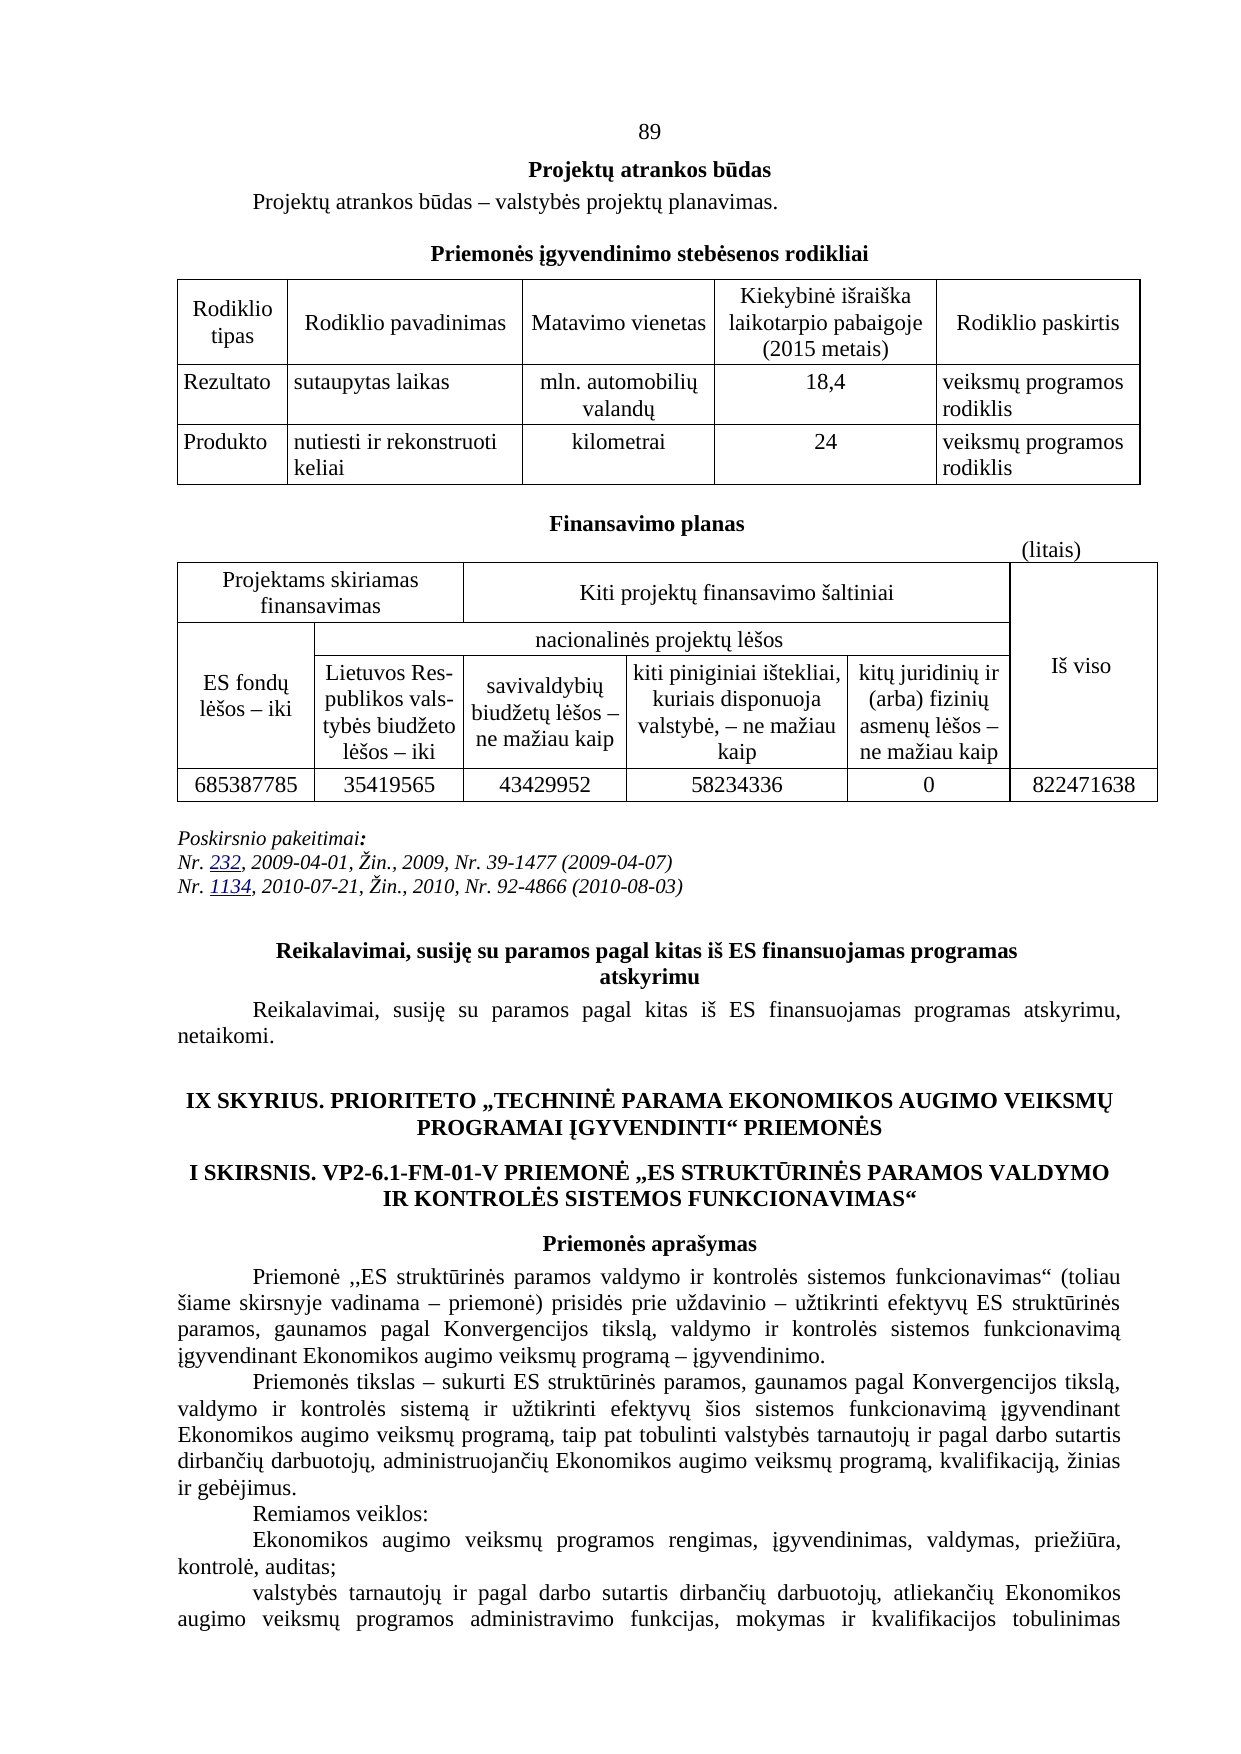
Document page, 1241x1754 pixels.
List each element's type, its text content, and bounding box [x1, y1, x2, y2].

table_cell veiksmų programos rodiklis [937, 365, 1139, 424]
table_header Rodiklio pavadinimas [288, 280, 522, 364]
text Projektų atrankos būdas [177, 156, 1122, 182]
table_cell ES fondų lėšos – iki [178, 623, 314, 767]
table_cell Lietuvos Res­publikos vals­tybės biudžeto lėšos – iki [315, 656, 463, 767]
text Remiamos veiklos: [177, 1500, 1122, 1526]
text Priemonė ,,ES struktūrinės paramos valdymo ir kontrolės sistemos funkcionavimas“ (toliau šiame skirsnyje vadinama – priemonė) prisidės prie uždavinio – užtikrinti efektyvų ES struktūrinės paramos, gaunamos pagal Konvergencijos tikslą, valdymo ir kontrolės sistemos funkcionavimą įgyvendinant Ekonomikos augimo veiksmų programą – įgyvendinimo. [177, 1263, 1122, 1368]
table_cell 35419565 [315, 769, 463, 801]
text Finansavimo planas [177, 509, 1122, 536]
table_cell kitų juridinių ir (arba) fizinių asmenų lėšos – ne mažiau kaip [848, 656, 1009, 767]
table_cell 822471638 [1011, 769, 1157, 801]
text I SKIRSNIS. VP2-6.1-FM-01-V PRIEMONĖ ,,ES STRUKTŪRINĖS PARAMOS VALDYMO IR KONTROLĖS SISTEMOS FUNKCIONAVIMAS“ [177, 1159, 1122, 1211]
table_cell sutaupytas laikas [288, 365, 522, 424]
table_cell nacionalinės projektų lėšos [315, 623, 1009, 655]
text Projektų atrankos būdas – valstybės projektų planavimas. [177, 188, 1122, 214]
subtitle Poskirsnio pakeitimai: [177, 826, 1122, 850]
table_header Kiekybinė išraiška laikotarpio pabaigoje (2015 metais) [715, 280, 936, 364]
text (litais) [158, 536, 1081, 562]
text Nr. 232, 2009-04-01, Žin., 2009, Nr. 39-1477 (2009-04-07) [177, 850, 1122, 874]
text Nr. 1134, 2010-07-21, Žin., 2010, Nr. 92-4866 (2010-08-03) [177, 874, 1122, 898]
table_cell kilometrai [523, 425, 714, 483]
table_header Kiti projektų finansavimo šaltiniai [464, 563, 1009, 622]
text Reikalavimai, susiję su paramos pagal kitas iš ES finansuojamas programas atskyrimu [177, 910, 1122, 989]
table_cell kiti piniginiai ištekliai, kuriais disponuoja valstybė, – ne mažiau kaip [627, 656, 847, 767]
table_header Matavimo vienetas [523, 280, 714, 364]
table_header Rodiklio paskirtis [937, 280, 1139, 364]
table_cell veiksmų programos rodiklis [937, 425, 1139, 483]
text IX SKYRIUS. PRIORITETO „TECHNINĖ PARAMA EKONOMIKOS AUGIMO VEIKSMŲ PROGRAMai ĮGYVENDINti“ PRIEMONĖS [177, 1087, 1122, 1140]
table_cell Rezultato [178, 365, 287, 424]
text Priemonės įgyvendinimo stebėsenos rodikliai [177, 239, 1122, 266]
table_cell savivaldybių biudžetų lėšos – ne mažiau kaip [464, 656, 626, 767]
table_cell 24 [715, 425, 936, 483]
table_cell nutiesti ir rekonstruoti keliai [288, 425, 522, 483]
table_header Projektams skiriamas finansavimas [178, 563, 463, 622]
table_cell 18,4 [715, 365, 936, 424]
text Priemonės aprašymas [177, 1230, 1122, 1257]
text Priemonės tikslas – sukurti ES struktūrinės paramos, gaunamos pagal Konvergencijos tikslą, valdymo ir kontrolės sistemą ir užtikrinti efektyvų šios sistemos funkcionavimą įgyvendinant Ekonomikos augimo veiksmų programą, taip pat tobulinti valstybės tarnautojų ir pagal darbo sutartis dirbančių darbuotojų, administruojančių Ekonomikos augimo veiksmų programą, kvalifikaciją, žinias ir gebėjimus. [177, 1368, 1122, 1500]
table_cell 685387785 [178, 769, 314, 801]
table_cell mln. automobilių valandų [523, 365, 714, 424]
table_cell 43429952 [464, 769, 626, 801]
table_cell 0 [848, 769, 1009, 801]
table_header Rodiklio tipas [178, 280, 287, 364]
table_cell Produkto [178, 425, 287, 483]
text valstybės tarnautojų ir pagal darbo sutartis dirbančių darbuotojų, atliekančių Ekonomikos augimo veiksmų programos administravimo funkcijas, mokymas ir kvalifikacijos tobulinimas [177, 1579, 1122, 1632]
text Ekonomikos augimo veiksmų programos rengimas, įgyvendinimas, valdymas, priežiūra, kontrolė, auditas; [177, 1526, 1122, 1579]
table_cell 58234336 [627, 769, 847, 801]
text Reikalavimai, susiję su paramos pagal kitas iš ES finansuojamas programas atskyrimu, netaikomi. [177, 996, 1122, 1048]
table_header Iš viso [1011, 563, 1157, 767]
